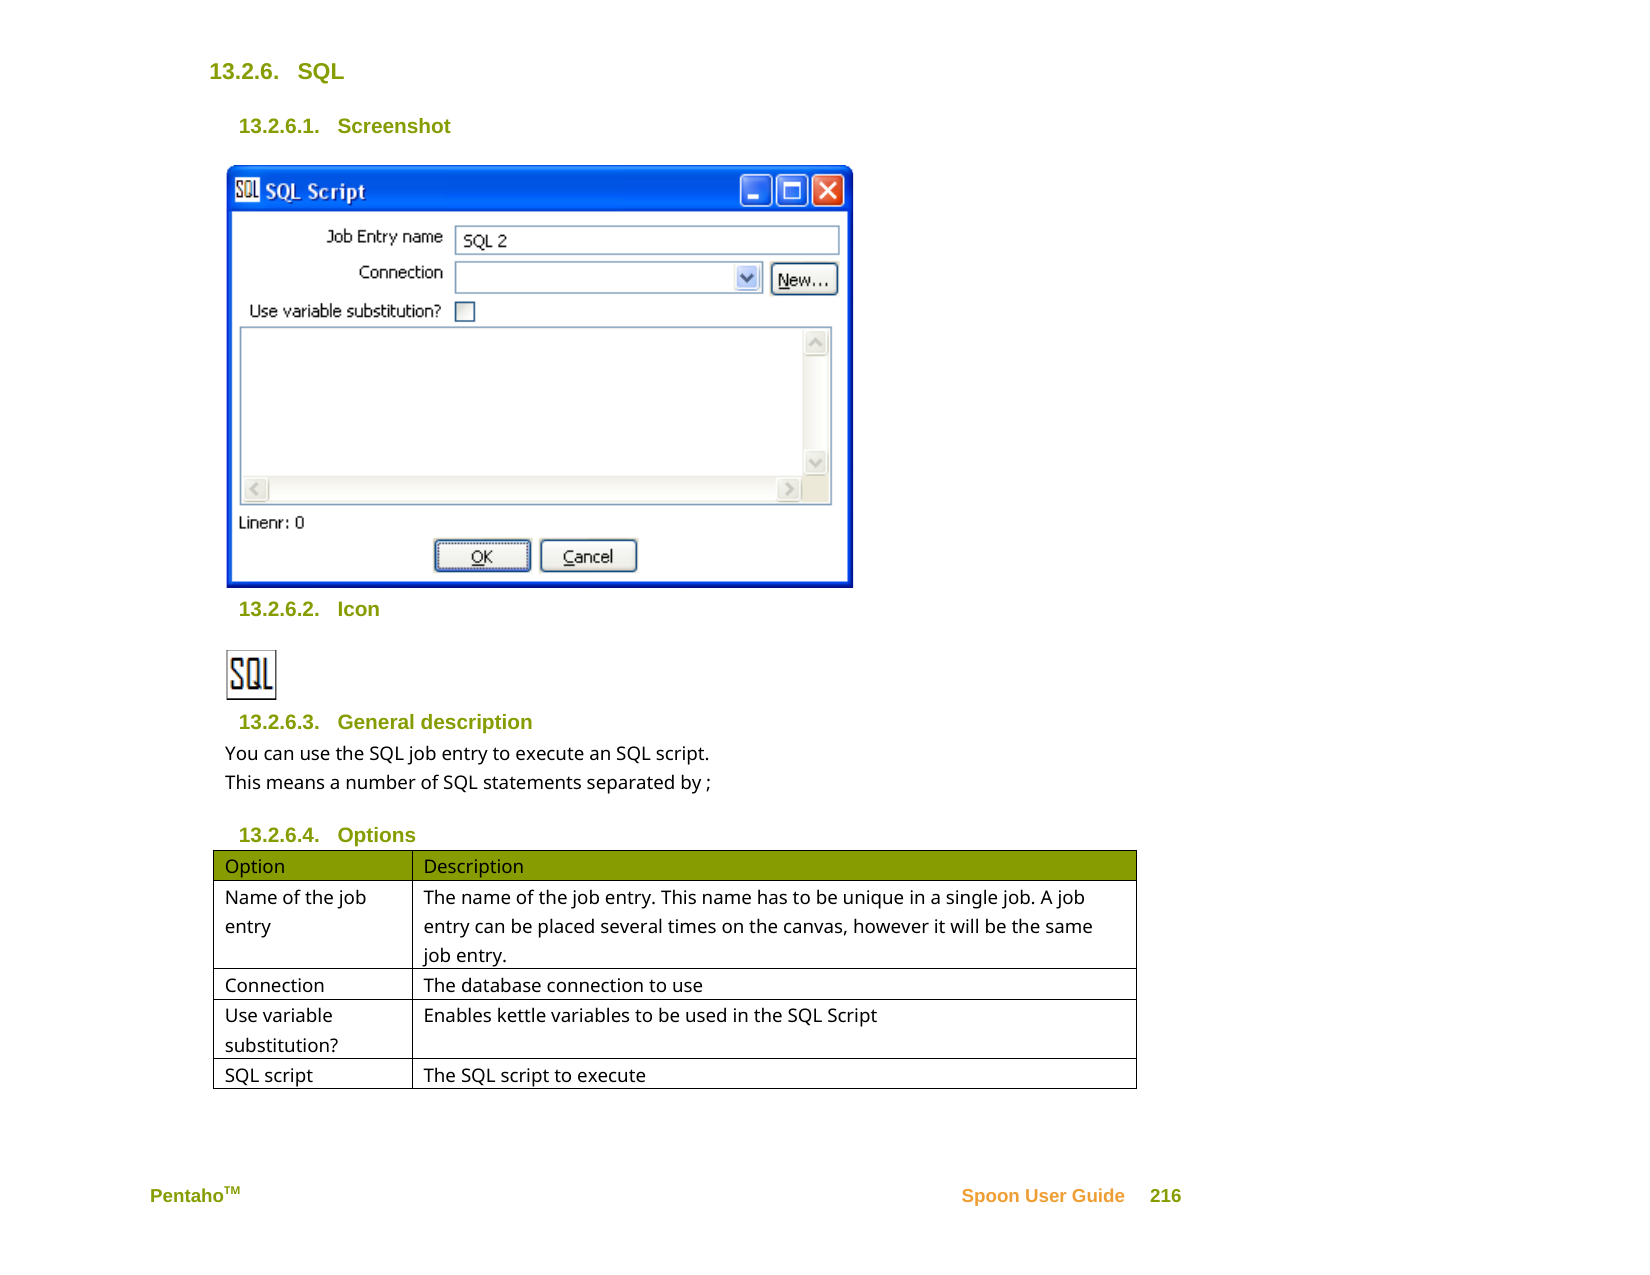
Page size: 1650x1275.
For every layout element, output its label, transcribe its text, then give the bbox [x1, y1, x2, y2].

table_cell Enables kettle variables to be used in the SQL Script [413, 1000, 1136, 1058]
table_cell Use variable substitution? [214, 1000, 412, 1058]
subtitle General description [239, 707, 1500, 736]
table_cell Name of the job entry [214, 881, 412, 968]
table_cell SQL script [214, 1059, 412, 1088]
picture [226, 650, 277, 700]
subtitle Options [239, 814, 1500, 849]
picture [226, 165, 854, 588]
table_cell The name of the job entry. This name has to be unique in a single job. A job entry can be placed several times on the canvas, however it will be the same job entry. [413, 881, 1136, 968]
table_cell The database connection to use [413, 969, 1136, 998]
text You can use the SQL job entry to execute an SQL script. [225, 737, 1500, 766]
table_header Option [214, 851, 412, 880]
subtitle Icon [239, 594, 1500, 624]
table_header Description [413, 851, 1136, 880]
subtitle Screenshot [239, 106, 1500, 141]
table_cell The SQL script to execute [413, 1059, 1136, 1088]
table_cell Connection [214, 969, 412, 998]
subtitle SQL [209, 52, 1500, 87]
text This means a number of SQL statements separated by ; [225, 766, 1500, 795]
